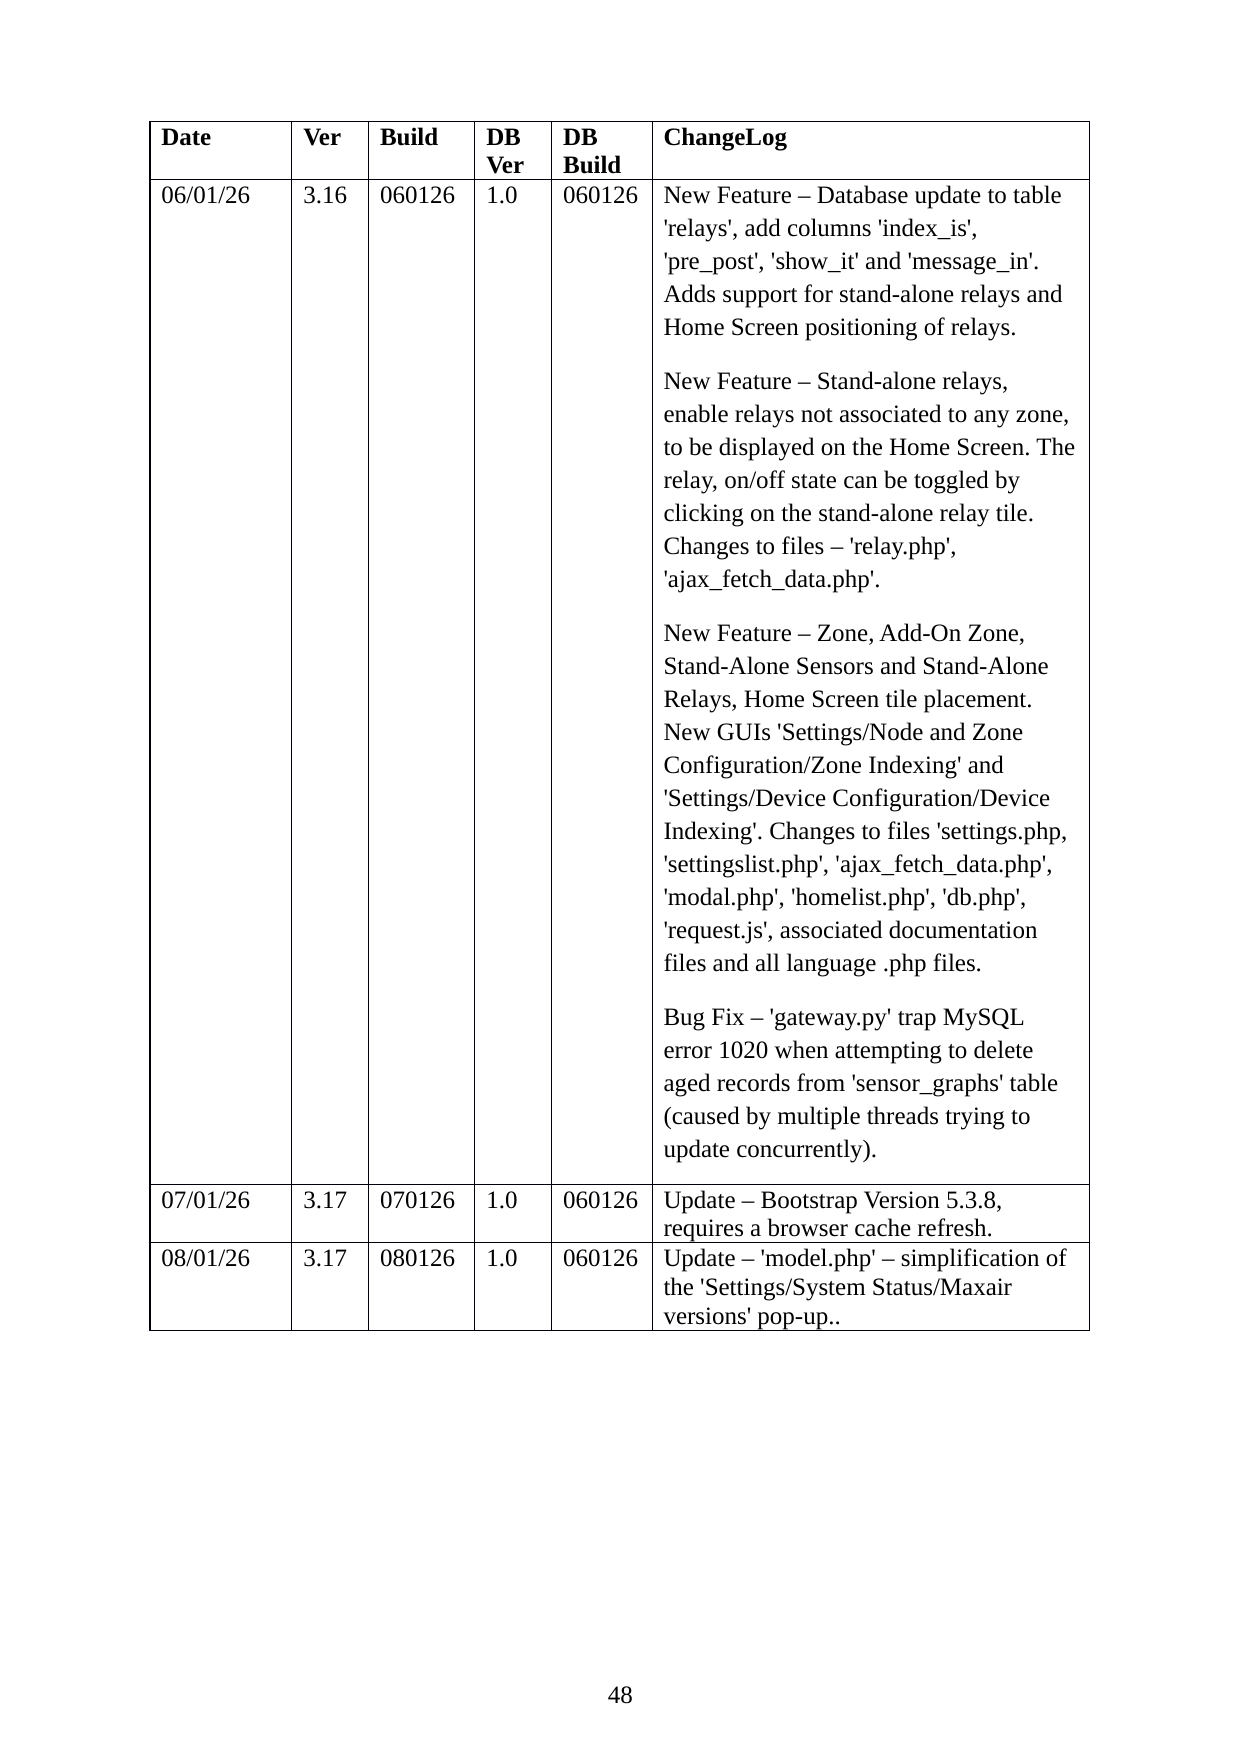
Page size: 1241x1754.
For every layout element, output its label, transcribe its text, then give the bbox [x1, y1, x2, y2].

table_cell 3.16 [292, 180, 368, 1184]
table_cell 07/01/26 [151, 1185, 291, 1242]
table_cell 3.17 [292, 1185, 368, 1242]
table_cell 1.0 [475, 180, 551, 1184]
table_header Build [369, 122, 474, 179]
table_cell New Feature – Database update to table 'relays', add columns 'index_is', 'pre_post', 'show_it' and 'message_in'. Adds support for stand-alone relays and Home Screen positioning of relays. New Feature – Stand-alone relays, enable relays not associated to any zone, to be displayed on the Home Screen. The relay, on/off state can be toggled by clicking on the stand-alone relay tile. Changes to files – 'relay.php', 'ajax_fetch_data.php'. New Feature – Zone, Add-On Zone, Stand-Alone Sensors and Stand-Alone Relays, Home Screen tile placement. New GUIs 'Settings/Node and Zone Configuration/Zone Indexing' and 'Settings/Device Configuration/Device Indexing'. Changes to files 'settings.php, 'settingslist.php', 'ajax_fetch_data.php', 'modal.php', 'homelist.php', 'db.php', 'request.js', associated documentation files and all language .php files. Bug Fix – 'gateway.py' trap MySQL error 1020 when attempting to delete aged records from 'sensor_graphs' table (caused by multiple threads trying to update concurrently). [653, 180, 1089, 1184]
table_cell 070126 [369, 1185, 474, 1242]
table_cell 3.17 [292, 1243, 368, 1329]
table_cell Update – 'model.php' – simplification of the 'Settings/System Status/Maxair versions' pop-up.. [653, 1243, 1089, 1329]
table_cell 060126 [369, 180, 474, 1184]
table_header ChangeLog [653, 122, 1089, 179]
table_header DB Build [552, 122, 652, 179]
table_cell 060126 [552, 180, 652, 1184]
table_cell 08/01/26 [151, 1243, 291, 1329]
table_cell 060126 [552, 1185, 652, 1242]
table_cell 1.0 [475, 1185, 551, 1242]
table_cell 06/01/26 [151, 180, 291, 1184]
table_cell Update – Bootstrap Version 5.3.8, requires a browser cache refresh. [653, 1185, 1089, 1242]
table_header Date [151, 122, 291, 179]
table_cell 060126 [552, 1243, 652, 1329]
table_cell 080126 [369, 1243, 474, 1329]
table_cell 1.0 [475, 1243, 551, 1329]
table_header Ver [292, 122, 368, 179]
table_header DB Ver [475, 122, 551, 179]
